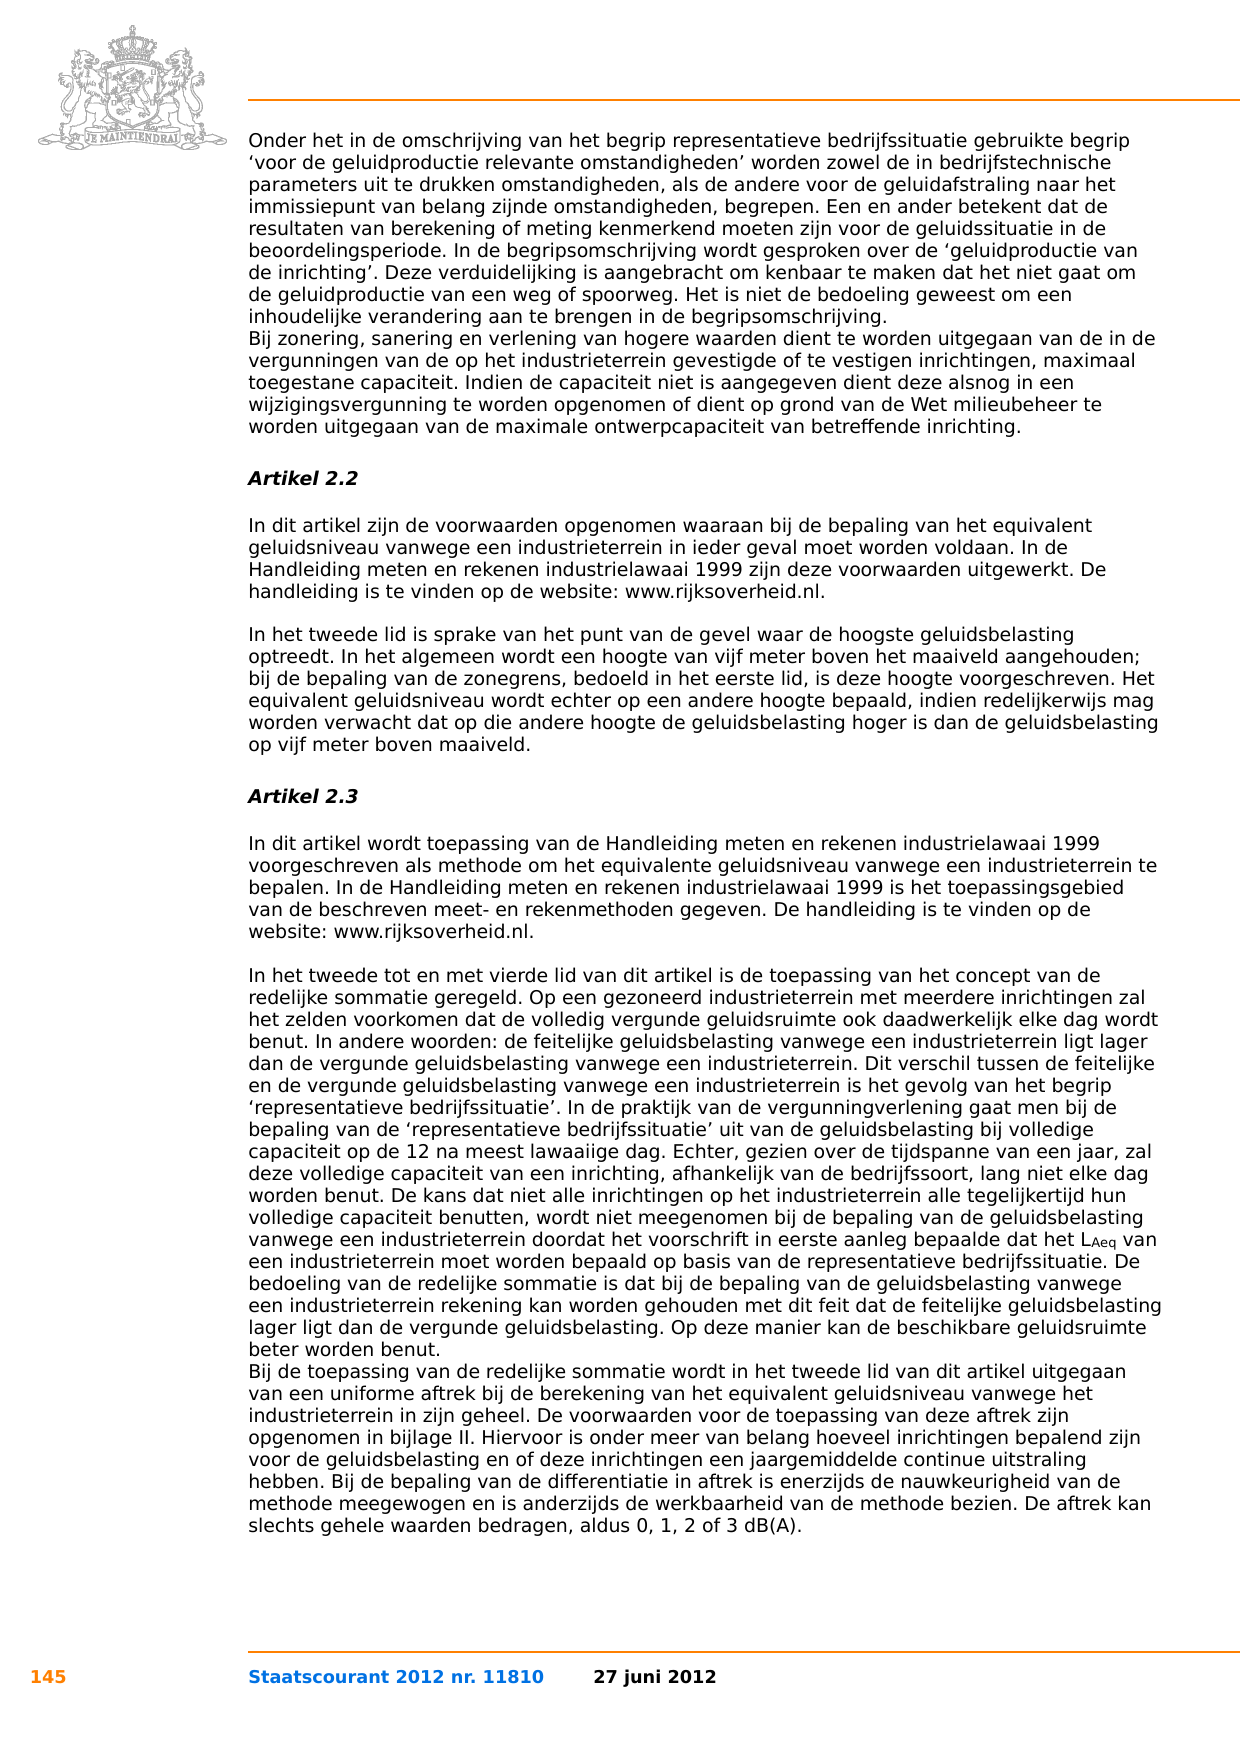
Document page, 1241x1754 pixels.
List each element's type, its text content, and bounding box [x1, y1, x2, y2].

text In dit artikel wordt toepassing van de Handleiding meten en rekenen industrielawaai 1999 voorgeschreven als methode om het equivalente geluidsniveau vanwege een industrieterrein te bepalen. In de Handleiding meten en rekenen industrielawaai 1999 is het toepassingsgebied van de beschreven meet- en rekenmethoden gegeven. De handleiding is te vinden op de website: www.rijksoverheid.nl. [248, 833, 1163, 943]
text In het tweede lid is sprake van het punt van de gevel waar de hoogste geluidsbelasting optreedt. In het algemeen wordt een hoogte van vijf meter boven het maaiveld aangehouden; bij de bepaling van de zonegrens, bedoeld in het eerste lid, is deze hoogte voorgeschreven. Het equivalent geluidsniveau wordt echter op een andere hoogte bepaald, indien redelijkerwijs mag worden verwacht dat op die andere hoogte de geluidsbelasting hoger is dan de geluidsbelasting op vijf meter boven maaiveld. [248, 624, 1163, 756]
text In dit artikel zijn de voorwaarden opgenomen waaraan bij de bepaling van het equivalent geluidsniveau vanwege een industrieterrein in ieder geval moet worden voldaan. In de Handleiding meten en rekenen industrielawaai 1999 zijn deze voorwaarden uitgewerkt. De handleiding is te vinden op de website: www.rijksoverheid.nl. [248, 514, 1163, 602]
text Bij de toepassing van de redelijke sommatie wordt in het tweede lid van dit artikel uitgegaan van een uniforme aftrek bij de berekening van het equivalent geluidsniveau vanwege het industrieterrein in zijn geheel. De voorwaarden voor de toepassing van deze aftrek zijn opgenomen in bijlage II. Hiervoor is onder meer van belang hoeveel inrichtingen bepalend zijn voor de geluidsbelasting en of deze inrichtingen een jaargemiddelde continue uitstraling hebben. Bij de bepaling van de differentiatie in aftrek is enerzijds de nauwkeurigheid van de methode meegewogen en is anderzijds de werkbaarheid van de methode bezien. De aftrek kan slechts gehele waarden bedragen, aldus 0, 1, 2 of 3 dB(A). [248, 1361, 1163, 1536]
text Bij zonering, sanering en verlening van hogere waarden dient te worden uitgegaan van de in de vergunningen van de op het industrieterrein gevestigde of te vestigen inrichtingen, maximaal toegestane capaciteit. Indien de capaciteit niet is aangegeven dient deze alsnog in een wijzigingsvergunning te worden opgenomen of dient op grond van de Wet milieubeheer te worden uitgegaan van de maximale ontwerpcapaciteit van betreffende inrichting. [248, 328, 1163, 438]
subtitle Artikel 2.2 [248, 468, 1163, 489]
picture [38, 25, 227, 150]
subtitle Artikel 2.3 [248, 786, 1163, 808]
text In het tweede tot en met vierde lid van dit artikel is de toepassing van het concept van de redelijke sommatie geregeld. Op een gezoneerd industrieterrein met meerdere inrichtingen zal het zelden voorkomen dat de volledig vergunde geluidsruimte ook daadwerkelijk elke dag wordt benut. In andere woorden: de feitelijke geluidsbelasting vanwege een industrieterrein ligt lager dan de vergunde geluidsbelasting vanwege een industrieterrein. Dit verschil tussen de feitelijke en de vergunde geluidsbelasting vanwege een industrieterrein is het gevolg van het begrip ‘representatieve bedrijfssituatie’. In de praktijk van de vergunningverlening gaat men bij de bepaling van de ‘representatieve bedrijfssituatie’ uit van de geluidsbelasting bij volledige capaciteit op de 12 na meest lawaaiige dag. Echter, gezien over de tijdspanne van een jaar, zal deze volledige capaciteit van een inrichting, afhankelijk van de bedrijfssoort, lang niet elke dag worden benut. De kans dat niet alle inrichtingen op het industrieterrein alle tegelijkertijd hun volledige capaciteit benutten, wordt niet meegenomen bij de bepaling van de geluidsbelasting vanwege een industrieterrein doordat het voorschrift in eerste aanleg bepaalde dat het LAeq van een industrieterrein moet worden bepaald op basis van de representatieve bedrijfssituatie. De bedoeling van de redelijke sommatie is dat bij de bepaling van de geluidsbelasting vanwege een industrieterrein rekening kan worden gehouden met dit feit dat de feitelijke geluidsbelasting lager ligt dan de vergunde geluidsbelasting. Op deze manier kan de beschikbare geluidsruimte beter worden benut. [248, 965, 1163, 1361]
text Onder het in de omschrijving van het begrip representatieve bedrijfssituatie gebruikte begrip ‘voor de geluidproductie relevante omstandigheden’ worden zowel de in bedrijfstechnische parameters uit te drukken omstandigheden, als de andere voor de geluidafstraling naar het immissiepunt van belang zijnde omstandigheden, begrepen. Een en ander betekent dat de resultaten van berekening of meting kenmerkend moeten zijn voor de geluidssituatie in de beoordelingsperiode. In de begripsomschrijving wordt gesproken over de ‘geluidproductie van de inrichting’. Deze verduidelijking is aangebracht om kenbaar te maken dat het niet gaat om de geluidproductie van een weg of spoorweg. Het is niet de bedoeling geweest om een inhoudelijke verandering aan te brengen in de begripsomschrijving. [248, 130, 1163, 328]
